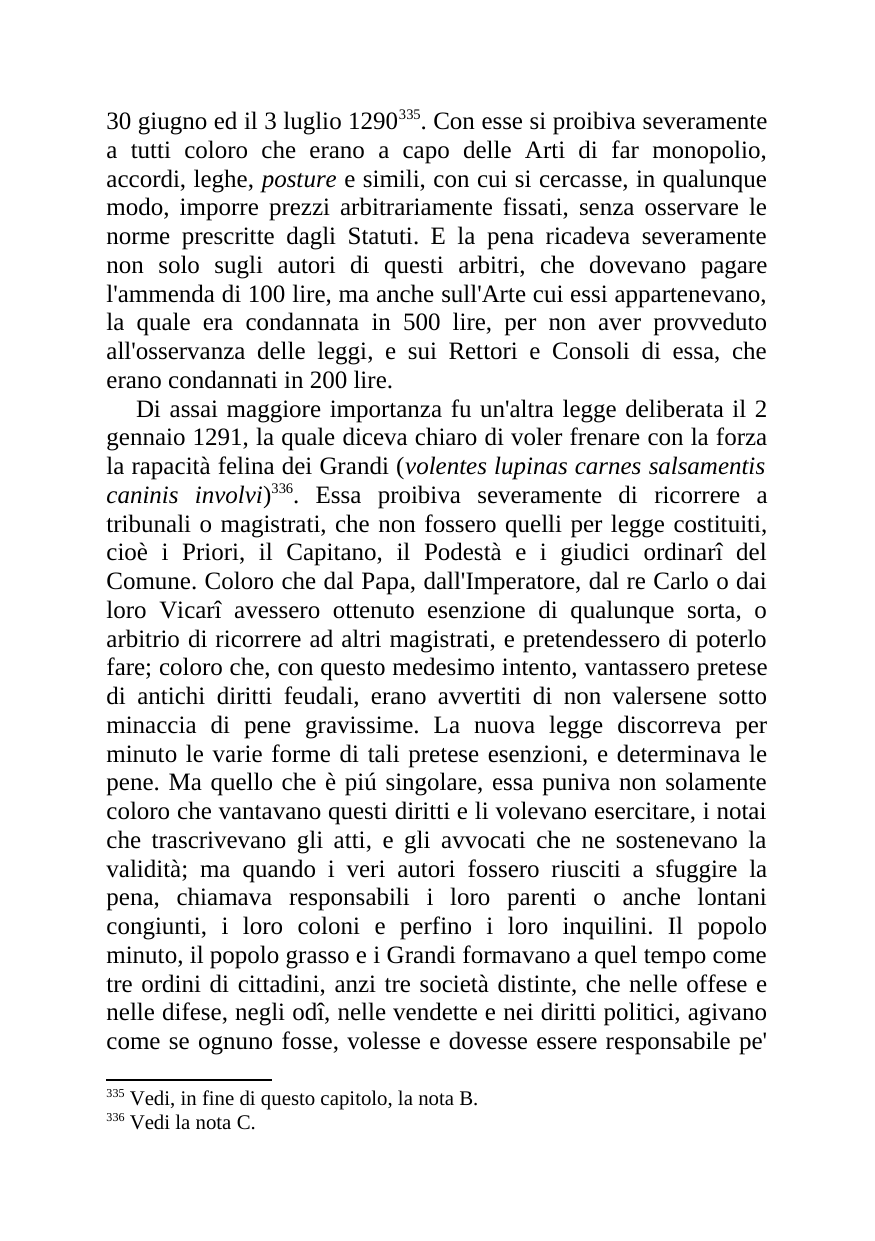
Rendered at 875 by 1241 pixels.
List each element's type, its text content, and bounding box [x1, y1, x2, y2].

text Vedi, in fine di questo capitolo, la nota B. [106, 1086, 768, 1110]
text Vedi la nota C. [106, 1110, 768, 1134]
text Di assai maggiore importanza fu un'altra legge deliberata il 2 gennaio 1291, la quale diceva chiaro di voler frenare con la forza la rapacità felina dei Grandi (volentes lupinas carnes salsamentis caninis involvi). Essa proibiva severamente di ricorrere a tribunali o magistrati, che non fossero quelli per legge costituiti, cioè i Priori, il Capitano, il Podestà e i giudici ordinarî del Comune. Coloro che dal Papa, dall'Imperatore, dal re Carlo o dai loro Vicarî avessero ottenuto esenzione di qualunque sorta, o arbitrio di ricorrere ad altri magistrati, e pretendessero di poterlo fare; coloro che, con questo medesimo intento, vantassero pretese di antichi diritti feudali, erano avvertiti di non valersene sotto minaccia di pene gravissime. La nuova legge discorreva per minuto le varie forme di tali pretese esenzioni, e determinava le pene. Ma quello che è piú singolare, essa puniva non solamente coloro che vantavano questi diritti e li volevano esercitare, i notai che trascrivevano gli atti, e gli avvocati che ne sostenevano la validità; ma quando i veri autori fossero riusciti a sfuggire la pena, chiamava responsabili i loro parenti o anche lontani congiunti, i loro coloni e perfino i loro inquilini. Il popolo minuto, il popolo grasso e i Grandi formavano a quel tempo come tre ordini di cittadini, anzi tre società distinte, che nelle offese e nelle difese, negli odî, nelle vendette e nei diritti politici, agivano come se ognuno fosse, volesse e dovesse essere responsabile pe' [106, 394, 768, 1055]
text 30 giugno ed il 3 luglio 1290. Con esse si proibiva severamente a tutti coloro che erano a capo delle Arti di far monopolio, accordi, leghe, posture e simili, con cui si cercasse, in qualunque modo, imporre prezzi arbitrariamente fissati, senza osservare le norme prescritte dagli Statuti. E la pena ricadeva severamente non solo sugli autori di questi arbitri, che dovevano pagare l'ammenda di 100 lire, ma anche sull'Arte cui essi appartenevano, la quale era condannata in 500 lire, per non aver provveduto all'osservanza delle leggi, e sui Rettori e Consoli di essa, che erano condannati in 200 lire. [106, 106, 768, 394]
